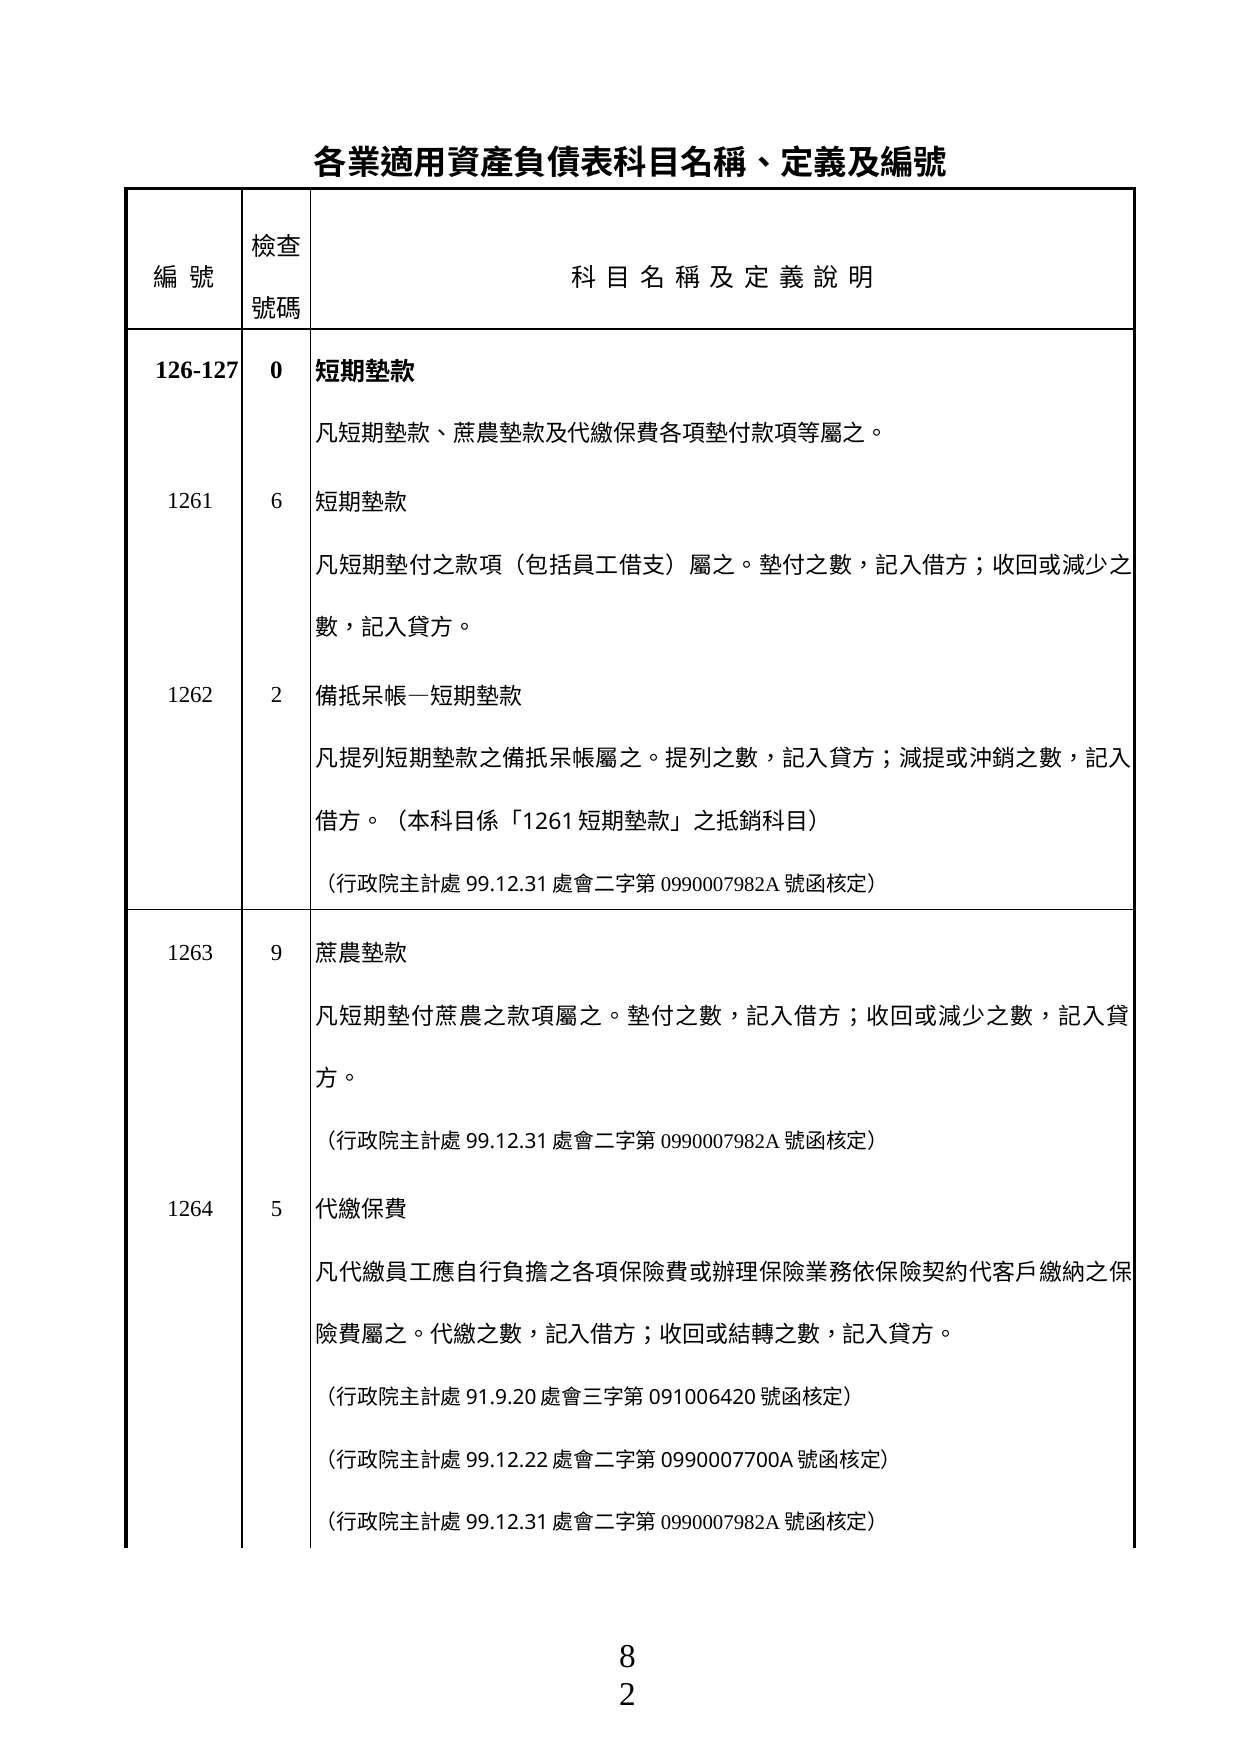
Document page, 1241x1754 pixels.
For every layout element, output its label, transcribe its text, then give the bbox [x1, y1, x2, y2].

table_cell [106, 187, 124, 328]
table_cell 短期墊款 凡短期墊付之款項（包括員工借支）屬之。墊付之數，記入借方；收回或減少之數，記入貸方。 [311, 459, 1133, 653]
table_cell 蔗農墊款 凡短期墊付蔗農之款項屬之。墊付之數，記入借方；收回或減少之數，記入貸方。 （行政院主計處99.12.31處會二字第0990007982A號函核定） [311, 910, 1133, 1166]
table_cell 代繳保費 凡代繳員工應自行負擔之各項保險費或辦理保險業務依保險契約代客戶繳納之保險費屬之。代繳之數，記入借方；收回或結轉之數，記入貸方。 （行政院主計處91.9.20處會三字第091006420號函核定） （行政院主計處99.12.22處會二字第0990007700A號函核定） （行政院主計處99.12.31處會二字第0990007982A號函核定） [311, 1166, 1133, 1548]
table_cell 備抵呆帳—短期墊款 凡提列短期墊款之備扺呆帳屬之。提列之數，記入貸方；減提或沖銷之數，記入借方。（本科目係「1261短期墊款」之抵銷科目） （行政院主計處99.12.31處會二字第0990007982A號函核定） [311, 653, 1133, 909]
table_cell 編 號 [128, 190, 241, 328]
table_cell [106, 653, 124, 909]
table_cell 2 [243, 653, 310, 909]
table_cell [106, 1166, 124, 1548]
table_header [106, 112, 126, 187]
table_cell 1261 [128, 459, 241, 653]
table_cell 5 [243, 1166, 310, 1548]
table_cell 檢查號碼 [243, 190, 310, 328]
table_cell 126-127 [128, 330, 241, 459]
table_cell 1263 [128, 910, 241, 1166]
table_cell 1262 [128, 653, 241, 909]
table_cell 科 目 名 稱 及 定 義 說 明 [311, 190, 1133, 328]
table_cell 9 [243, 910, 310, 1166]
table_cell [106, 909, 124, 1166]
table_cell [106, 328, 124, 459]
table_cell [106, 459, 124, 653]
table_cell 0 [243, 330, 310, 459]
table_cell 1264 [128, 1166, 241, 1548]
table_header 各業適用資產負債表科目名稱、定義及編號 [126, 112, 1134, 187]
table_cell 6 [243, 459, 310, 653]
table_cell 短期墊款 凡短期墊款、蔗農墊款及代繳保費各項墊付款項等屬之。 [311, 330, 1133, 459]
